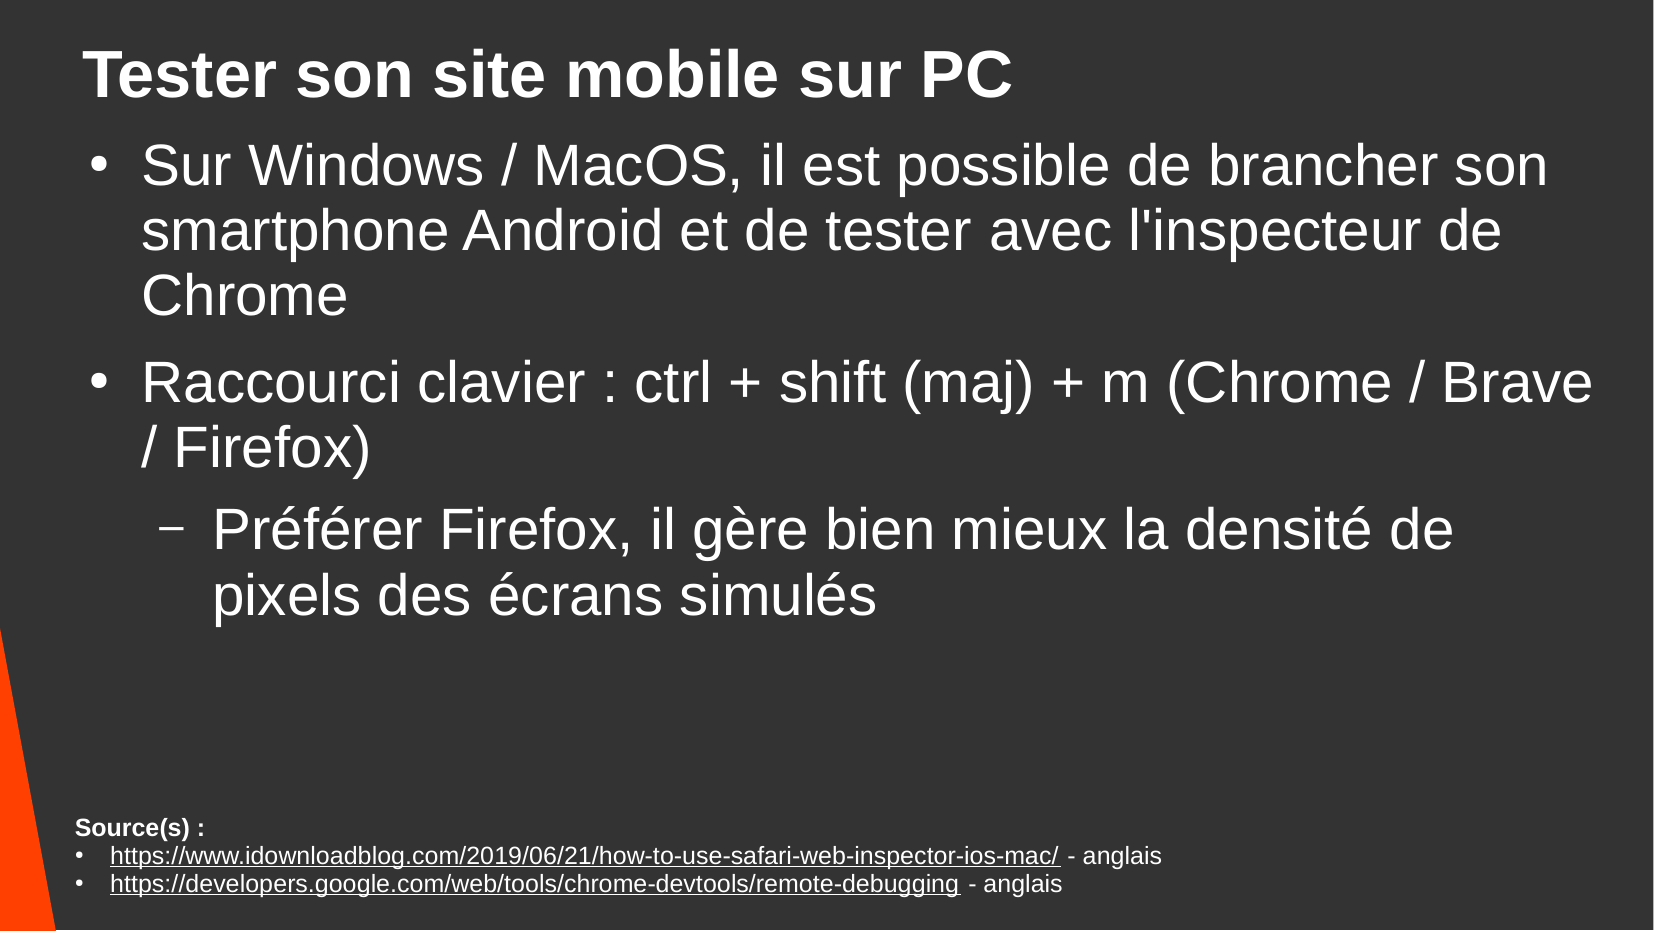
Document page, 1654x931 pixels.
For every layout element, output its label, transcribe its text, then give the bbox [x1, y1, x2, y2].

text_box [0, 628, 56, 931]
text_box Source(s) : https://www.idownloadblog.com/2019/06/21/how-to-use-safari-web-inspector-ios-mac/ - anglais https://developers.google.com/web/tools/chrome-devtools/remote-debugging - anglais [60, 806, 1217, 905]
list Sur Windows / MacOS, il est possible de brancher son smartphone Android et de tester avec l'inspecteur de Chrome Raccourci clavier : ctrl + shift (maj) + m (Chrome / Brave / Firefox) Préférer Firefox, il gère bien mieux la densité de pixels des écrans simulés [70, 132, 1605, 718]
title Tester son site mobile sur PC [82, 37, 1571, 112]
